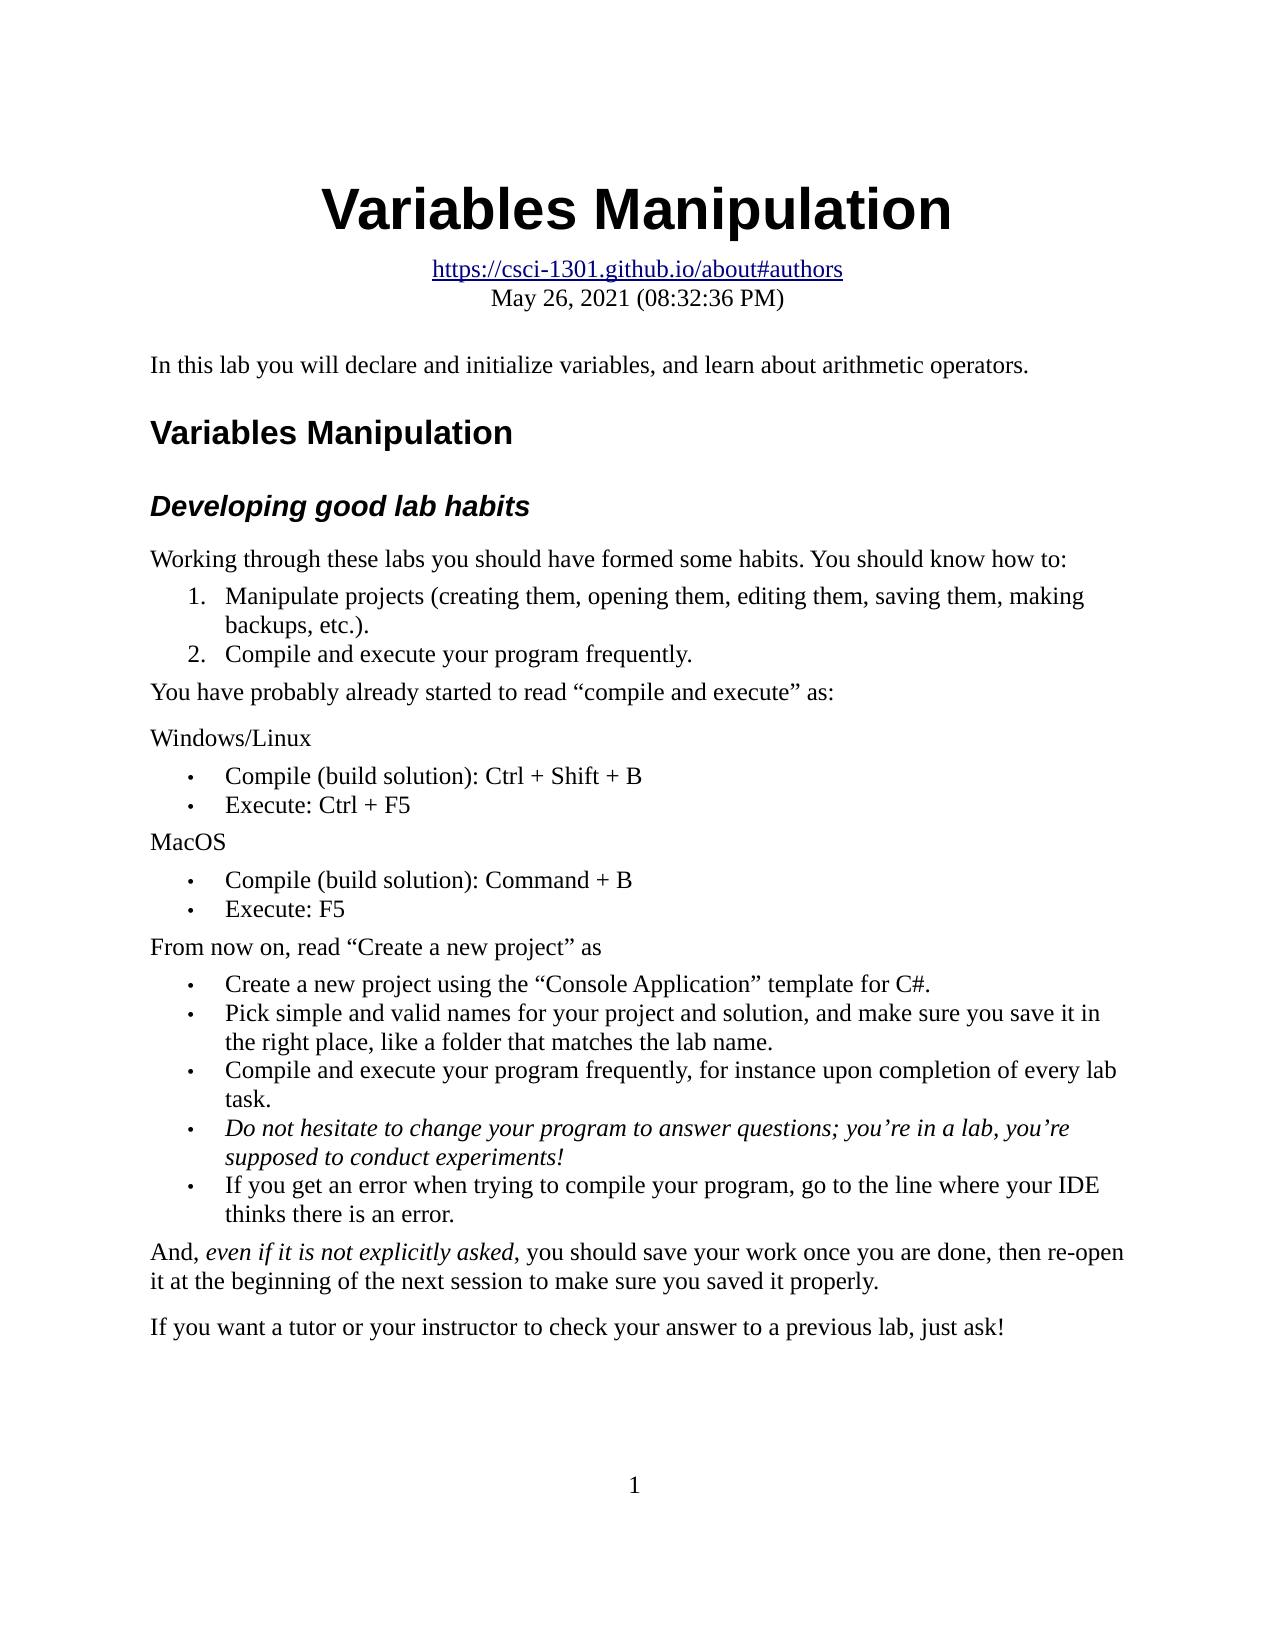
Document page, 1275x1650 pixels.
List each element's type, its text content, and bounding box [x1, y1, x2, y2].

list Compile (build solution): Ctrl + Shift + B [187, 761, 1125, 790]
text May 26, 2021 (08:32:36 PM) [150, 283, 1125, 312]
text MacOS [150, 827, 1125, 856]
title Variables Manipulation [150, 175, 1125, 242]
text Windows/Linux [150, 723, 1125, 752]
subtitle Variables Manipulation [150, 412, 1125, 451]
text And, even if it is not explicitly asked, you should save your work once you are done, then re-open it at the beginning of the next session to make sure you saved it properly. [150, 1237, 1125, 1294]
list Do not hesitate to change your program to answer questions; you’re in a lab, you’re supposed to conduct experiments! [187, 1113, 1125, 1171]
list Manipulate projects (creating them, opening them, editing them, saving them, making backups, etc.). [187, 581, 1125, 639]
text Working through these labs you should have formed some habits. You should know how to: [150, 544, 1125, 572]
subtitle Developing good lab habits [150, 489, 1125, 522]
list Execute: Ctrl + F5 [187, 790, 1125, 818]
text If you want a tutor or your instructor to check your answer to a previous lab, just ask! [150, 1312, 1125, 1341]
list Execute: F5 [187, 894, 1125, 923]
text https://csci-1301.github.io/about#authors [150, 254, 1125, 283]
text You have probably already started to read “compile and execute” as: [150, 677, 1125, 705]
list Compile (build solution): Command + B [187, 865, 1125, 894]
list Compile and execute your program frequently, for instance upon completion of every lab task. [187, 1056, 1125, 1113]
list Pick simple and valid names for your project and solution, and make sure you save it in the right place, like a folder that matches the lab name. [187, 998, 1125, 1056]
list If you get an error when trying to compile your program, go to the line where your IDE thinks there is an error. [187, 1171, 1125, 1228]
text From now on, read “Create a new project” as [150, 932, 1125, 960]
text In this lab you will declare and initialize variables, and learn about arithmetic operators. [150, 350, 1125, 378]
list Create a new project using the “Console Application” template for C#. [187, 969, 1125, 998]
list Compile and execute your program frequently. [187, 639, 1125, 668]
